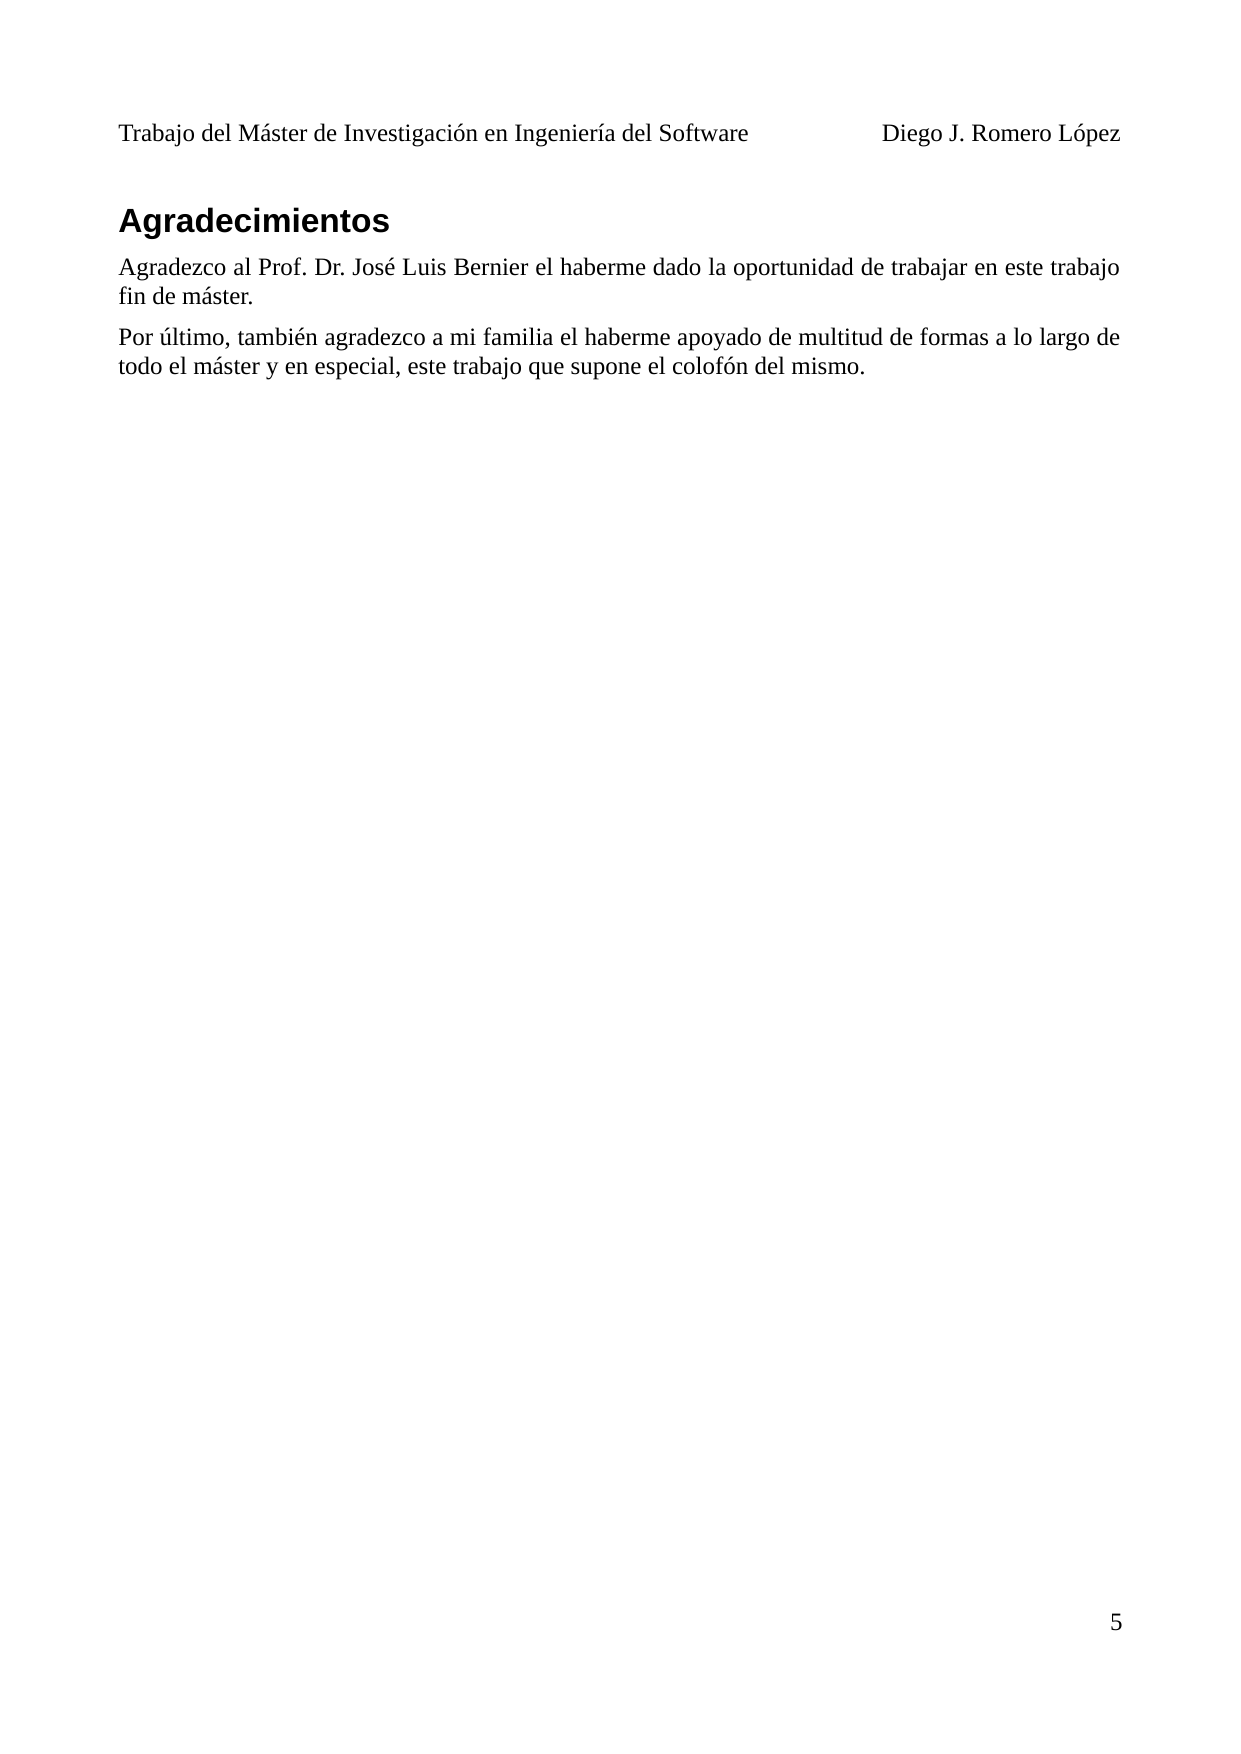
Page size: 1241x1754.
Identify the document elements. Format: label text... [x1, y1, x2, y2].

subtitle Agradecimientos [118, 201, 1122, 240]
text Por último, también agradezco a mi familia el haberme apoyado de multitud de formas a lo largo de todo el máster y en especial, este trabajo que supone el colofón del mismo. [118, 322, 1122, 380]
text Agradezco al Prof. Dr. José Luis Bernier el haberme dado la oportunidad de trabajar en este trabajo fin de máster. [118, 252, 1122, 310]
